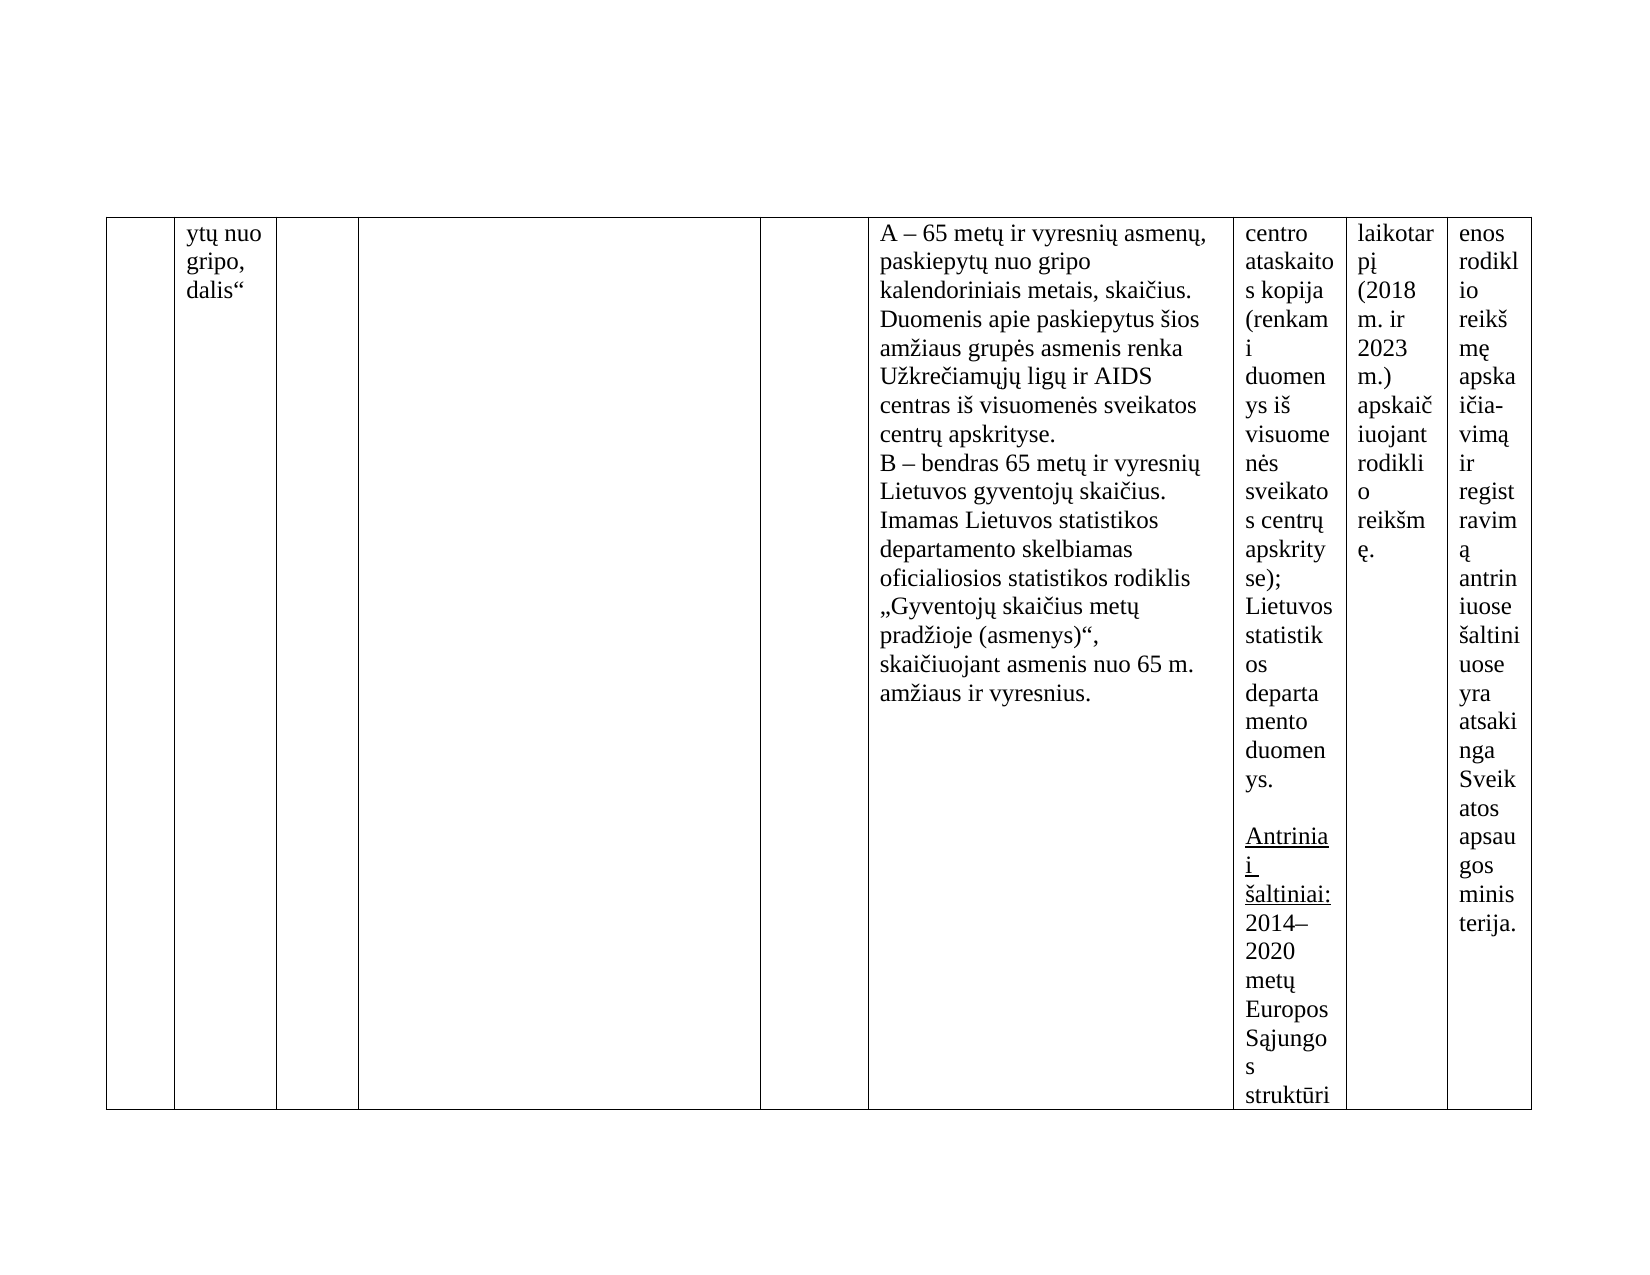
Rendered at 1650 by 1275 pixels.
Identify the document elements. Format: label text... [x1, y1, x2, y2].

table_cell [277, 218, 358, 1109]
table_cell [107, 218, 174, 1109]
table_cell enos rodiklio reikšmę apskaičia-vimą ir registravimą antriniuose šaltiniuose yra atsakinga Sveikatos apsaugos ministerija. [1448, 218, 1531, 1109]
table_cell [761, 218, 868, 1109]
table_cell [359, 218, 760, 1109]
table_cell ytų nuo gripo, dalis“ [175, 218, 276, 1109]
table_cell centro ataskaitos kopija (renkami duomenys iš visuomenės sveikatos centrų apskrityse); Lietuvos statistikos departamento duomenys. Antriniai šaltiniai: 2014–2020 metų Europos Sąjungos struktūri [1234, 218, 1346, 1109]
table_cell laikotarpį (2018 m. ir 2023 m.) apskaičiuojant rodiklio reikšmę. [1347, 218, 1447, 1109]
table_cell A – 65 metų ir vyresnių asmenų, paskiepytų nuo gripo kalendoriniais metais, skaičius. Duomenis apie paskiepytus šios amžiaus grupės asmenis renka Užkrečiamųjų ligų ir AIDS centras iš visuomenės sveikatos centrų apskrityse. B – bendras 65 metų ir vyresnių Lietuvos gyventojų skaičius. Imamas Lietuvos statistikos departamento skelbiamas oficialiosios statistikos rodiklis „Gyventojų skaičius metų pradžioje (asmenys)“, skaičiuojant asmenis nuo 65 m. amžiaus ir vyresnius. [869, 218, 1233, 1109]
